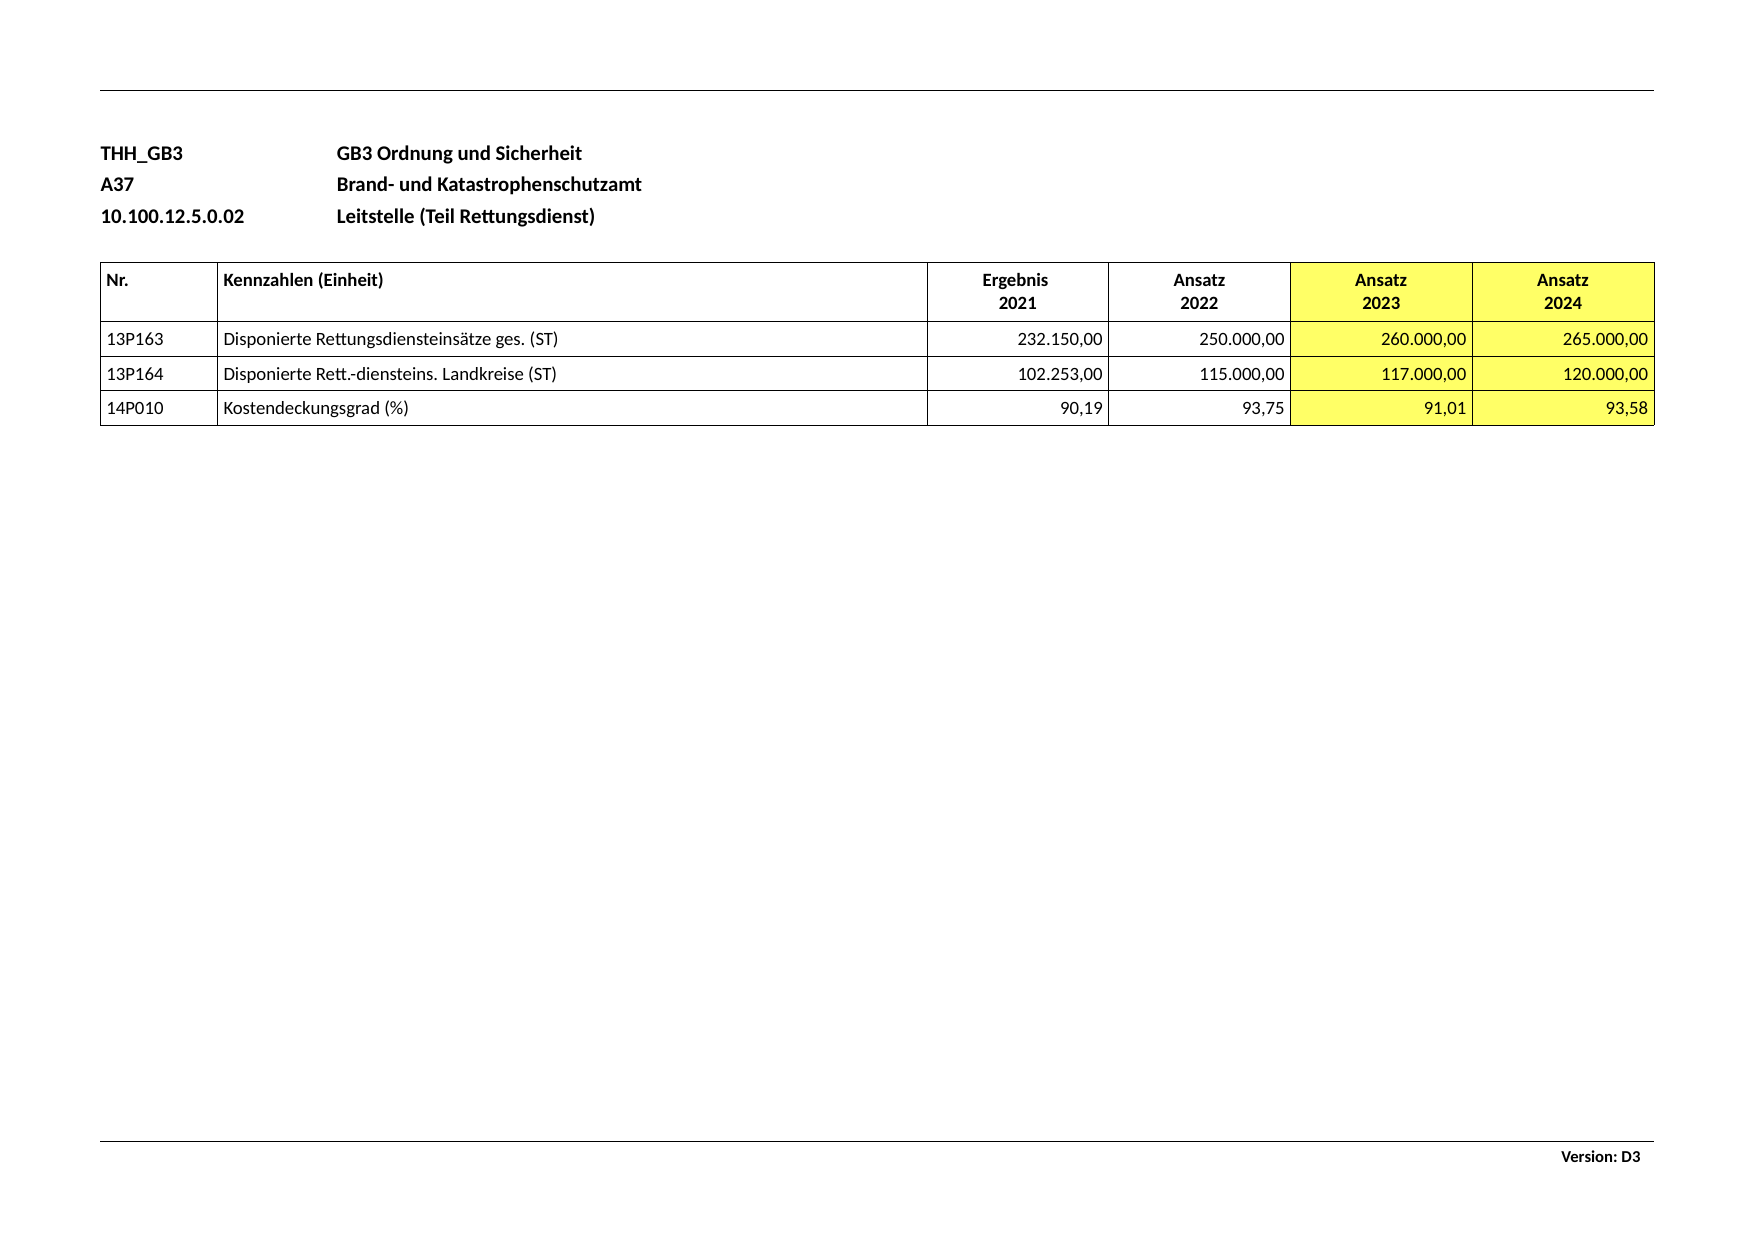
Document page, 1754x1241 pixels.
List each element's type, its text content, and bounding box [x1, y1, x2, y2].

table_cell 115.000,00 [1109, 357, 1290, 390]
table_cell 250.000,00 [1109, 322, 1290, 356]
table_header Kennzahlen (Einheit) [218, 263, 927, 321]
table_cell 265.000,00 [1473, 322, 1654, 356]
table_header Ansatz 2022 [1109, 263, 1290, 321]
table_cell 91,01 [1291, 391, 1472, 425]
table_cell 232.150,00 [928, 322, 1108, 356]
table_cell 93,75 [1109, 391, 1290, 425]
table_header Ergebnis 2021 [928, 263, 1108, 321]
text THH_GB3 GB3 Ordnung und Sicherheit [100, 140, 1653, 166]
table_cell Kostendeckungsgrad (%) [218, 391, 927, 425]
table_cell Disponierte Rettungsdiensteinsätze ges. (ST) [218, 322, 927, 356]
table_cell 13P163 [101, 322, 217, 356]
table_cell 90,19 [928, 391, 1108, 425]
text A37 Brand- und Katastrophenschutzamt [100, 172, 1653, 197]
table_header Ansatz 2024 [1473, 263, 1654, 321]
table_cell 93,58 [1473, 391, 1654, 425]
text 10.100.12.5.0.02 Leitstelle (Teil Rettungsdienst) [100, 203, 1653, 228]
table_cell 120.000,00 [1473, 357, 1654, 390]
table_cell 14P010 [101, 391, 217, 425]
table_cell 260.000,00 [1291, 322, 1472, 356]
table_header Ansatz 2023 [1291, 263, 1472, 321]
table_header Nr. [101, 263, 217, 321]
table_cell 117.000,00 [1291, 357, 1472, 390]
table_cell Disponierte Rett.-diensteins. Landkreise (ST) [218, 357, 927, 390]
table_cell 102.253,00 [928, 357, 1108, 390]
table_cell 13P164 [101, 357, 217, 390]
